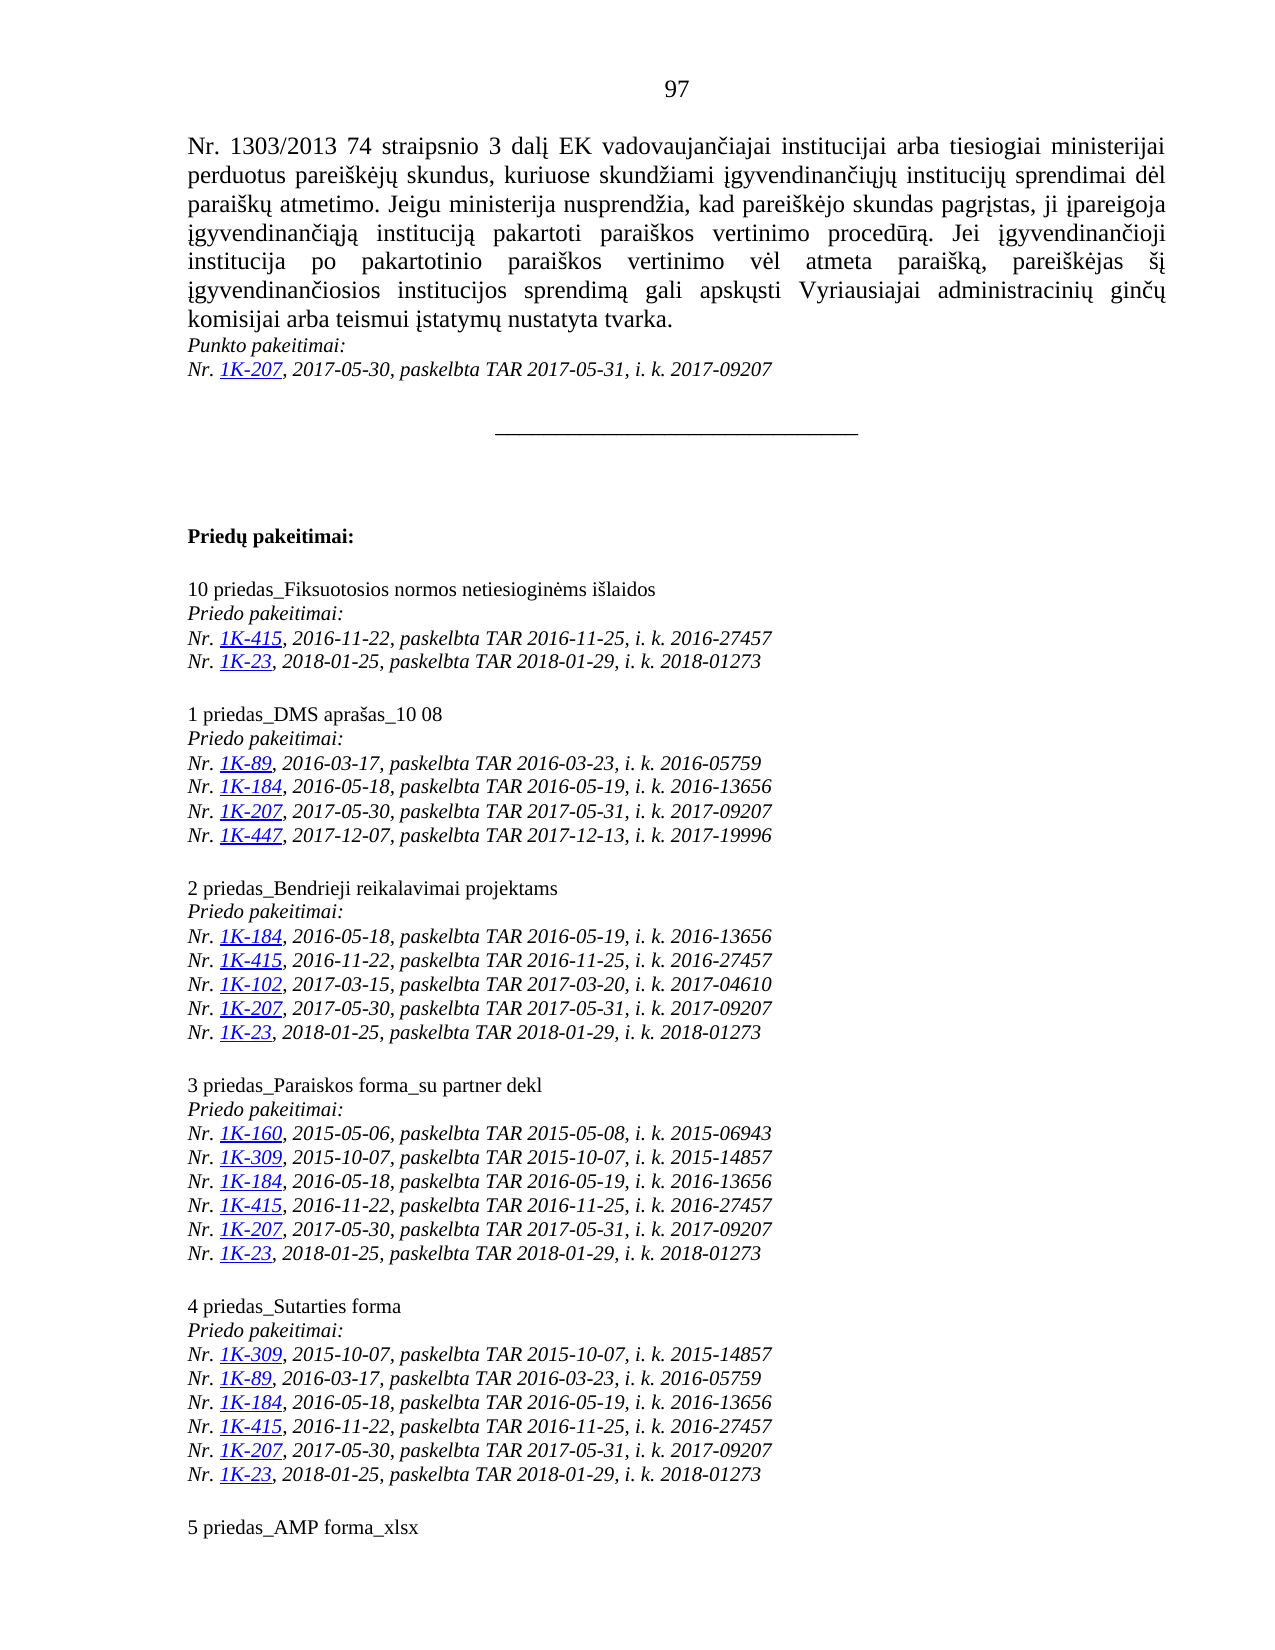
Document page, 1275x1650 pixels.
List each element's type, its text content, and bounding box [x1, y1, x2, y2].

text Nr. 1K-23, 2018-01-25, paskelbta TAR 2018-01-29, i. k. 2018-01273 [187, 1241, 1167, 1265]
text ______________________________ [187, 409, 1167, 438]
text Nr. 1K-415, 2016-11-22, paskelbta TAR 2016-11-25, i. k. 2016-27457 [187, 1193, 1167, 1217]
text 3 priedas_Paraiskos forma_su partner dekl [187, 1073, 1167, 1097]
text 10 priedas_Fiksuotosios normos netiesioginėms išlaidos [187, 577, 1167, 601]
text Nr. 1K-102, 2017-03-15, paskelbta TAR 2017-03-20, i. k. 2017-04610 [187, 972, 1167, 996]
text Nr. 1K-207, 2017-05-30, paskelbta TAR 2017-05-31, i. k. 2017-09207 [187, 996, 1167, 1020]
text Nr. 1K-160, 2015-05-06, paskelbta TAR 2015-05-08, i. k. 2015-06943 [187, 1121, 1167, 1145]
text Nr. 1K-23, 2018-01-25, paskelbta TAR 2018-01-29, i. k. 2018-01273 [187, 1462, 1167, 1486]
text Priedo pakeitimai: [187, 726, 1167, 750]
text Nr. 1K-309, 2015-10-07, paskelbta TAR 2015-10-07, i. k. 2015-14857 [187, 1145, 1167, 1169]
text Nr. 1303/2013 74 straipsnio 3 dalį EK vadovaujančiajai institucijai arba tiesiogiai ministerijai perduotus pareiškėjų skundus, kuriuose skundžiami įgyvendinančiųjų institucijų sprendimai dėl paraiškų atmetimo. Jeigu ministerija nusprendžia, kad pareiškėjo skundas pagrįstas, ji įpareigoja įgyvendinančiąją instituciją pakartoti paraiškos vertinimo procedūrą. Jei įgyvendinančioji institucija po pakartotinio paraiškos vertinimo vėl atmeta paraišką, pareiškėjas šį įgyvendinančiosios institucijos sprendimą gali apskųsti Vyriausiajai administracinių ginčų komisijai arba teismui įstatymų nustatyta tvarka. [187, 131, 1167, 333]
text Priedo pakeitimai: [187, 1097, 1167, 1121]
text Punkto pakeitimai: [187, 333, 1167, 357]
text 1 priedas_DMS aprašas_10 08 [187, 702, 1167, 726]
text Priedų pakeitimai: [187, 524, 1167, 548]
text Nr. 1K-415, 2016-11-22, paskelbta TAR 2016-11-25, i. k. 2016-27457 [187, 948, 1167, 972]
text Priedo pakeitimai: [187, 601, 1167, 625]
text Nr. 1K-415, 2016-11-22, paskelbta TAR 2016-11-25, i. k. 2016-27457 [187, 1414, 1167, 1438]
text Nr. 1K-447, 2017-12-07, paskelbta TAR 2017-12-13, i. k. 2017-19996 [187, 823, 1167, 847]
text Nr. 1K-309, 2015-10-07, paskelbta TAR 2015-10-07, i. k. 2015-14857 [187, 1342, 1167, 1366]
text Priedo pakeitimai: [187, 1318, 1167, 1342]
text Nr. 1K-89, 2016-03-17, paskelbta TAR 2016-03-23, i. k. 2016-05759 [187, 750, 1167, 774]
text Nr. 1K-207, 2017-05-30, paskelbta TAR 2017-05-31, i. k. 2017-09207 [187, 798, 1167, 823]
text 5 priedas_AMP forma_xlsx [187, 1515, 1167, 1539]
text Nr. 1K-89, 2016-03-17, paskelbta TAR 2016-03-23, i. k. 2016-05759 [187, 1366, 1167, 1390]
text Nr. 1K-184, 2016-05-18, paskelbta TAR 2016-05-19, i. k. 2016-13656 [187, 774, 1167, 798]
text Priedo pakeitimai: [187, 899, 1167, 923]
text Nr. 1K-207, 2017-05-30, paskelbta TAR 2017-05-31, i. k. 2017-09207 [187, 357, 1167, 381]
text Nr. 1K-415, 2016-11-22, paskelbta TAR 2016-11-25, i. k. 2016-27457 [187, 625, 1167, 649]
text Nr. 1K-207, 2017-05-30, paskelbta TAR 2017-05-31, i. k. 2017-09207 [187, 1217, 1167, 1241]
text Nr. 1K-184, 2016-05-18, paskelbta TAR 2016-05-19, i. k. 2016-13656 [187, 923, 1167, 948]
text Nr. 1K-184, 2016-05-18, paskelbta TAR 2016-05-19, i. k. 2016-13656 [187, 1169, 1167, 1193]
text Nr. 1K-184, 2016-05-18, paskelbta TAR 2016-05-19, i. k. 2016-13656 [187, 1390, 1167, 1414]
text Nr. 1K-23, 2018-01-25, paskelbta TAR 2018-01-29, i. k. 2018-01273 [187, 1020, 1167, 1044]
text Nr. 1K-207, 2017-05-30, paskelbta TAR 2017-05-31, i. k. 2017-09207 [187, 1438, 1167, 1462]
text 4 priedas_Sutarties forma [187, 1294, 1167, 1318]
text Nr. 1K-23, 2018-01-25, paskelbta TAR 2018-01-29, i. k. 2018-01273 [187, 649, 1167, 673]
text 2 priedas_Bendrieji reikalavimai projektams [187, 875, 1167, 899]
